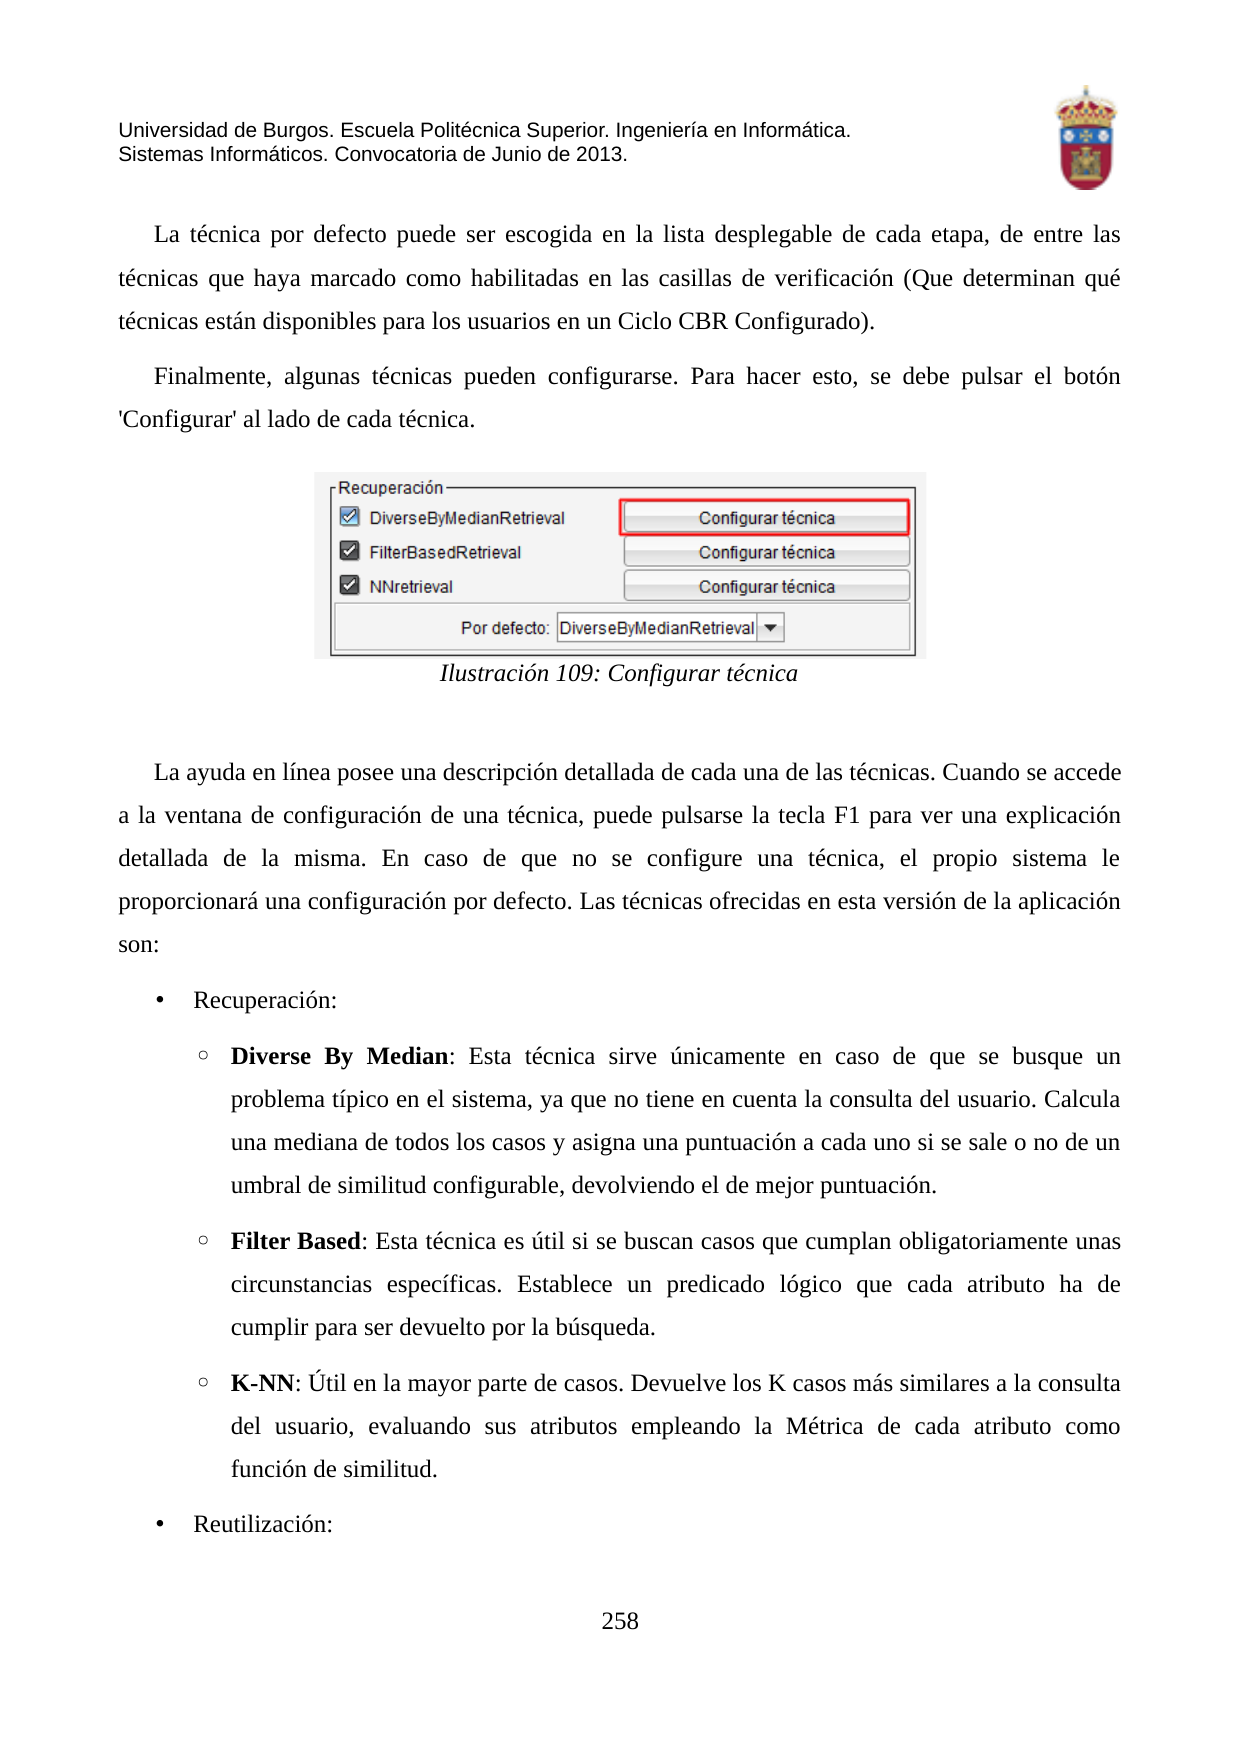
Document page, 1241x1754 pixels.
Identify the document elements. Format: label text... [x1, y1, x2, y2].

list K-NN: Útil en la mayor parte de casos. Devuelve los K casos más similares a la consulta del usuario, evaluando sus atributos empleando la Métrica de cada atributo como función de similitud. [193, 1368, 1122, 1483]
list Filter Based: Esta técnica es útil si se buscan casos que cumplan obligatoriamente unas circunstancias específicas. Establece un predicado lógico que cada atributo ha de cumplir para ser devuelto por la búsqueda. [193, 1226, 1122, 1341]
list Recuperación: [156, 985, 1122, 1014]
text Ilustración 109: Configurar técnica [314, 659, 926, 687]
text Finalmente, algunas técnicas pueden configurarse. Para hacer esto, se debe pulsar el botón 'Configurar' al lado de cada técnica. [118, 361, 1122, 433]
text La ayuda en línea posee una descripción detallada de cada una de las técnicas. Cuando se accede a la ventana de configuración de una técnica, puede pulsarse la tecla F1 para ver una explicación detallada de la misma. En caso de que no se configure una técnica, el propio sistema le proporcionará una configuración por defecto. Las técnicas ofrecidas en esta versión de la aplicación son: [118, 757, 1122, 958]
text La técnica por defecto puede ser escogida en la lista desplegable de cada etapa, de entre las técnicas que haya marcado como habilitadas en las casillas de verificación (Que determinan qué técnicas están disponibles para los usuarios en un Ciclo CBR Configurado). [118, 219, 1122, 334]
list Reutilización: [156, 1509, 1122, 1538]
list Diverse By Median: Esta técnica sirve únicamente en caso de que se busque un problema típico en el sistema, ya que no tiene en cuenta la consulta del usuario. Calcula una mediana de todos los casos y asigna una puntuación a cada uno si se sale o no de un umbral de similitud configurable, devolviendo el de mejor puntuación. [193, 1041, 1122, 1199]
picture [1053, 85, 1120, 190]
